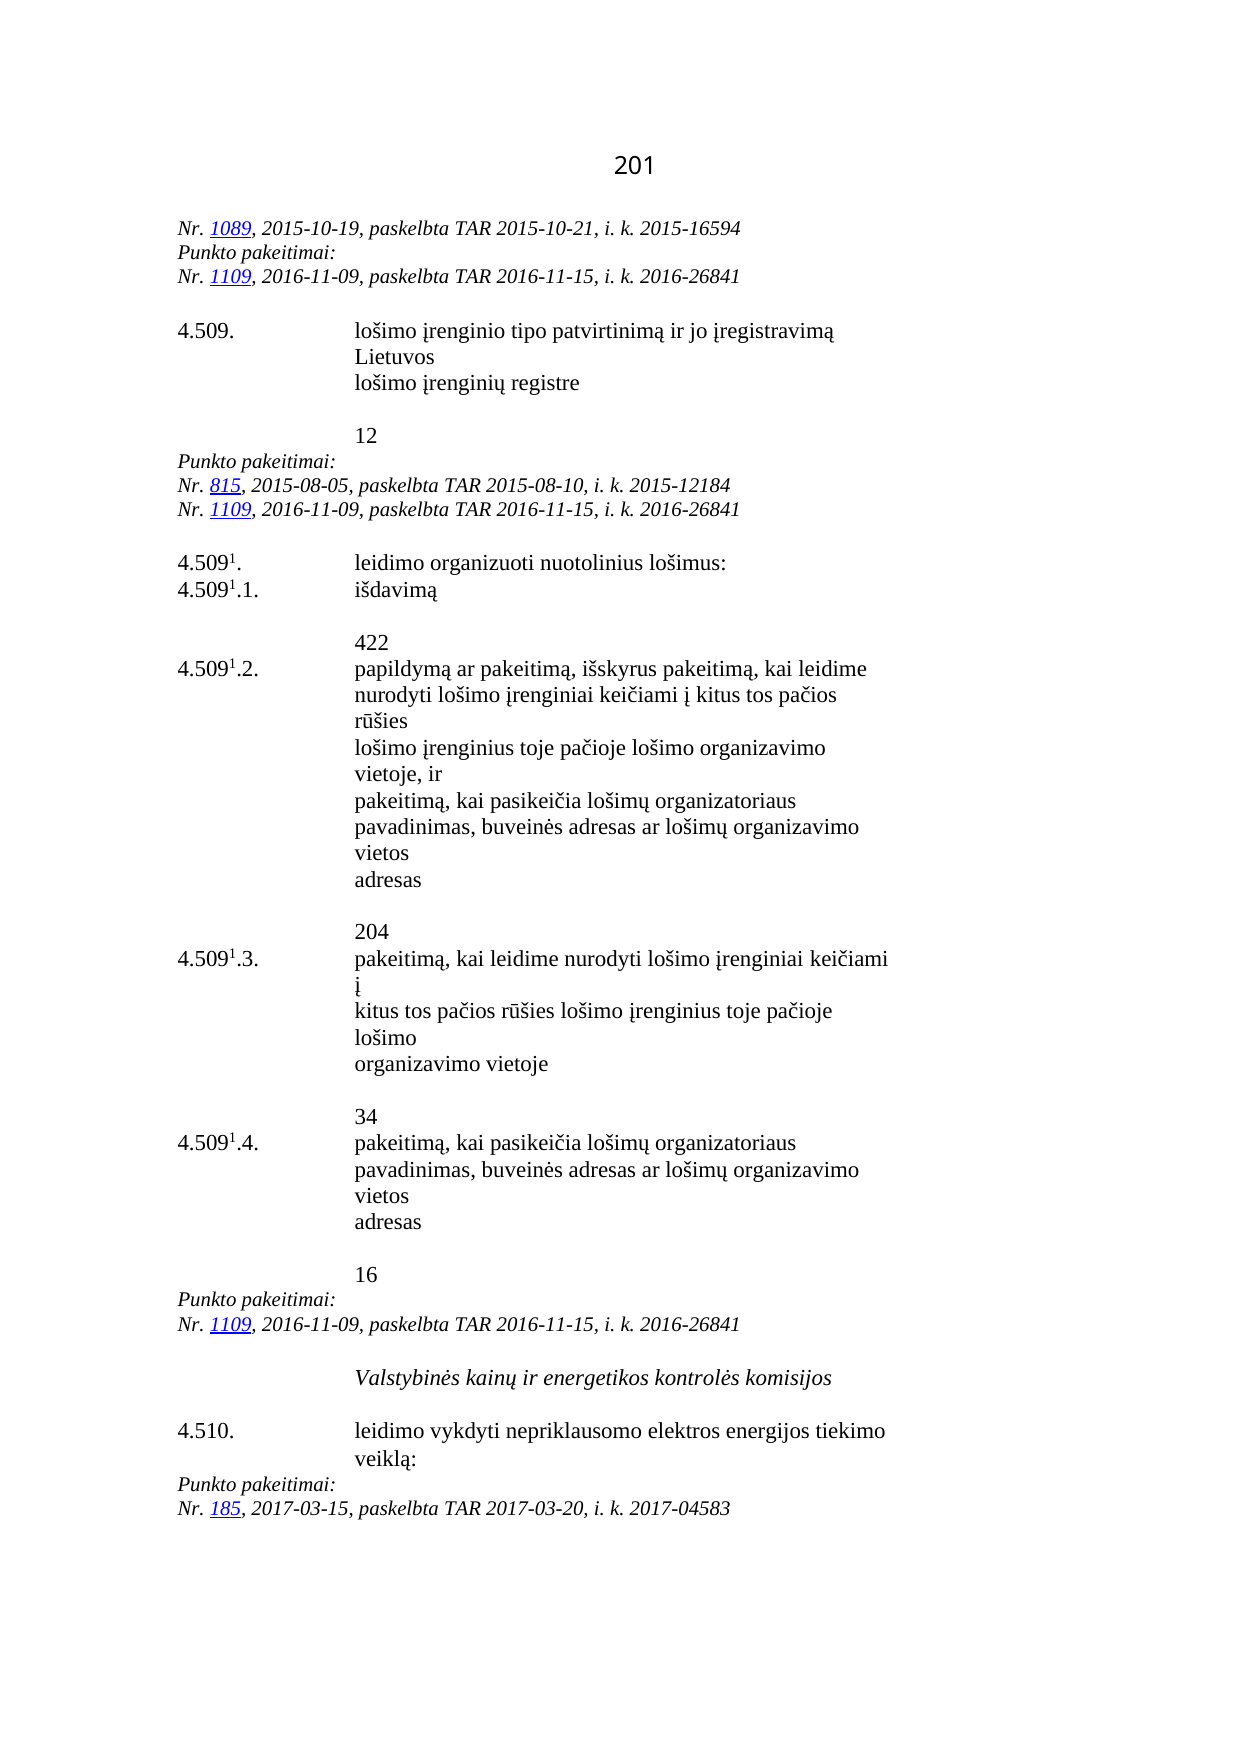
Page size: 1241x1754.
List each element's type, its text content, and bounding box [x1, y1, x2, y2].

text 4.5091.2. papildymą ar pakeitimą, išskyrus pakeitimą, kai leidime [177, 655, 892, 681]
text Nr. 185, 2017-03-15, paskelbta TAR 2017-03-20, i. k. 2017-04583 [177, 1496, 1093, 1520]
text 4.510. leidimo vykdyti nepriklausomo elektros energijos tiekimo veiklą: [177, 1417, 945, 1472]
text kitus tos pačios rūšies lošimo įrenginius toje pačioje lošimo [354, 997, 892, 1050]
text Valstybinės kainų ir energetikos kontrolės komisijos [354, 1364, 945, 1417]
text Punkto pakeitimai: [177, 1472, 1093, 1496]
text lošimo įrenginių registre 12 [354, 369, 892, 448]
text Nr. 1109, 2016-11-09, paskelbta TAR 2016-11-15, i. k. 2016-26841 [177, 1311, 1093, 1336]
text 4.509. lošimo įrenginio tipo patvirtinimą ir jo įregistravimą Lietuvos [177, 317, 892, 369]
text pavadinimas, buveinės adresas ar lošimų organizavimo vietos [354, 1156, 892, 1208]
text 4.5091.3. pakeitimą, kai leidime nurodyti lošimo įrenginiai keičiami į [177, 945, 892, 997]
text pakeitimą, kai pasikeičia lošimų organizatoriaus [354, 787, 892, 813]
text adresas 204 [354, 866, 892, 945]
text adresas 16 [354, 1208, 892, 1287]
text lošimo įrenginius toje pačioje lošimo organizavimo vietoje, ir [354, 734, 892, 787]
text Nr. 1089, 2015-10-19, paskelbta TAR 2015-10-21, i. k. 2015-16594 [177, 216, 1093, 240]
text Punkto pakeitimai: [177, 448, 1093, 473]
text 4.5091.1. išdavimą 422 [177, 576, 892, 655]
text Punkto pakeitimai: [177, 1287, 1093, 1311]
text organizavimo vietoje 34 [354, 1050, 892, 1129]
text Nr. 1109, 2016-11-09, paskelbta TAR 2016-11-15, i. k. 2016-26841 [177, 264, 1093, 288]
text Nr. 1109, 2016-11-09, paskelbta TAR 2016-11-15, i. k. 2016-26841 [177, 497, 1093, 521]
text 4.5091.4. pakeitimą, kai pasikeičia lošimų organizatoriaus [177, 1129, 892, 1156]
text 4.5091. leidimo organizuoti nuotolinius lošimus: [177, 549, 892, 576]
text Nr. 815, 2015-08-05, paskelbta TAR 2015-08-10, i. k. 2015-12184 [177, 473, 1093, 497]
text nurodyti lošimo įrenginiai keičiami į kitus tos pačios rūšies [354, 681, 892, 734]
text Punkto pakeitimai: [177, 240, 1093, 264]
text pavadinimas, buveinės adresas ar lošimų organizavimo vietos [354, 813, 892, 866]
